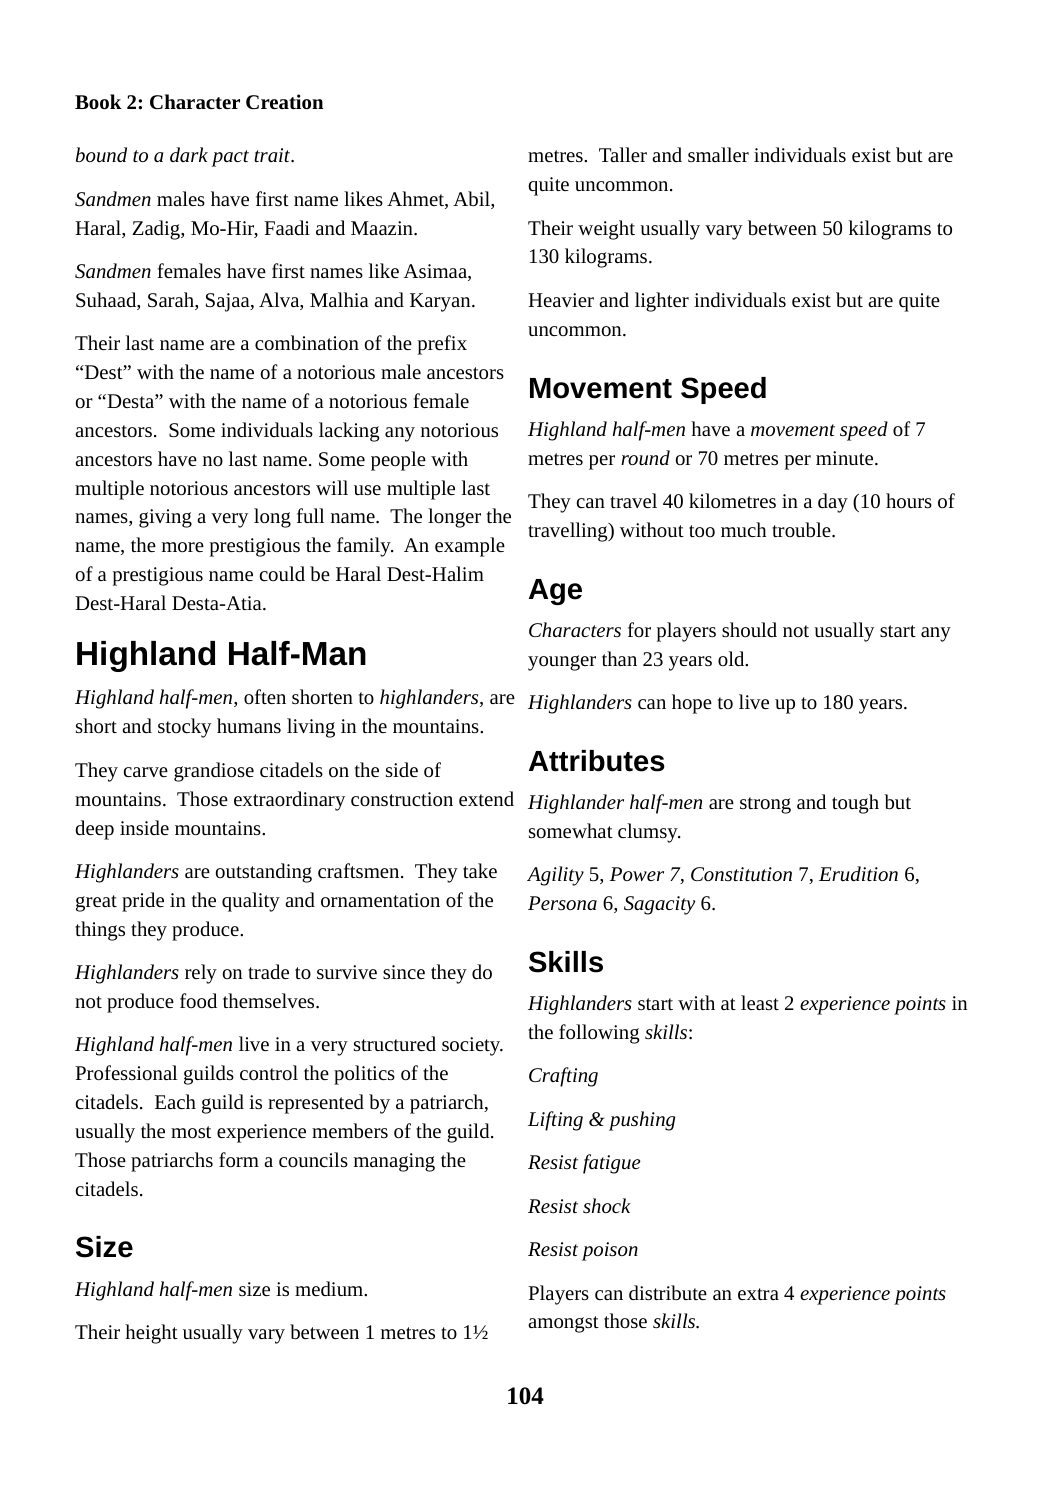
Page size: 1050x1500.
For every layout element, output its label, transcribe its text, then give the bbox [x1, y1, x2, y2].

text Players can distribute an extra 4 experience points amongst those skills. [528, 1280, 975, 1333]
text They can travel 40 kilometres in a day (10 hours of travelling) without too much trouble. [528, 489, 975, 542]
text Highland half-men size is medium. [75, 1276, 522, 1301]
text bound to a dark pact trait. [75, 143, 522, 167]
text Highlander half-men are strong and tough but somewhat clumsy. [528, 790, 975, 843]
subtitle Age [528, 572, 975, 605]
text Highland half-men live in a very structured society. Professional guilds control the politics of the citadels. Each guild is represented by a patriarch, usually the most experience members of the guild. Those patriarchs form a councils managing the citadels. [75, 1032, 522, 1201]
text Their last name are a combination of the prefix “Dest” with the name of a notorious male ancestors or “Desta” with the name of a notorious female ancestors. Some individuals lacking any notorious ancestors have no last name. Some people with multiple notorious ancestors will use multiple last names, giving a very long full name. The longer the name, the more prestigious the family. An example of a prestigious name could be Haral Dest-Halim Dest-Haral Desta-Atia. [75, 331, 522, 615]
text Their height usually vary between 1 metres to 1½ [75, 1320, 522, 1344]
text Highland half-men have a movement speed of 7 metres per round or 70 metres per minute. [528, 417, 975, 469]
text Highlanders can hope to live up to 180 years. [528, 690, 975, 714]
text Highland half-men, often shorten to highlanders, are short and stocky humans living in the mountains. [75, 685, 522, 738]
text Lifting & pushing [528, 1107, 975, 1131]
text Highlanders start with at least 2 experience points in the following skills: [528, 991, 975, 1044]
text Their weight usually vary between 50 kilograms to 130 kilograms. [528, 216, 975, 268]
text Crafting [528, 1063, 975, 1087]
subtitle Movement Speed [528, 371, 975, 404]
text Sandmen males have first name likes Ahmet, Abil, Haral, Zadig, Mo-Hir, Faadi and Maazin. [75, 187, 522, 240]
text Resist shock [528, 1193, 975, 1218]
text They carve grandiose citadels on the side of mountains. Those extraordinary construction extend deep inside mountains. [75, 758, 522, 839]
subtitle Attributes [528, 744, 975, 777]
text Agility 5, Power 7, Constitution 7, Erudition 6, Persona 6, Sagacity 6. [528, 862, 975, 915]
text Resist fatigue [528, 1150, 975, 1174]
text Highlanders rely on trade to survive since they do not produce food themselves. [75, 960, 522, 1013]
text Highlanders are outstanding craftsmen. They take great pride in the quality and ornamentation of the things they produce. [75, 859, 522, 941]
text Resist poison [528, 1237, 975, 1261]
text metres. Taller and smaller individuals exist but are quite uncommon. [528, 143, 975, 196]
subtitle Size [75, 1230, 522, 1264]
subtitle Highland Half-Man [75, 634, 522, 673]
subtitle Skills [528, 945, 975, 978]
text Sandmen females have first names like Asimaa, Suhaad, Sarah, Sajaa, Alva, Malhia and Karyan. [75, 259, 522, 312]
text Heavier and lighter individuals exist but are quite uncommon. [528, 288, 975, 341]
text Characters for players should not usually start any younger than 23 years old. [528, 618, 975, 671]
